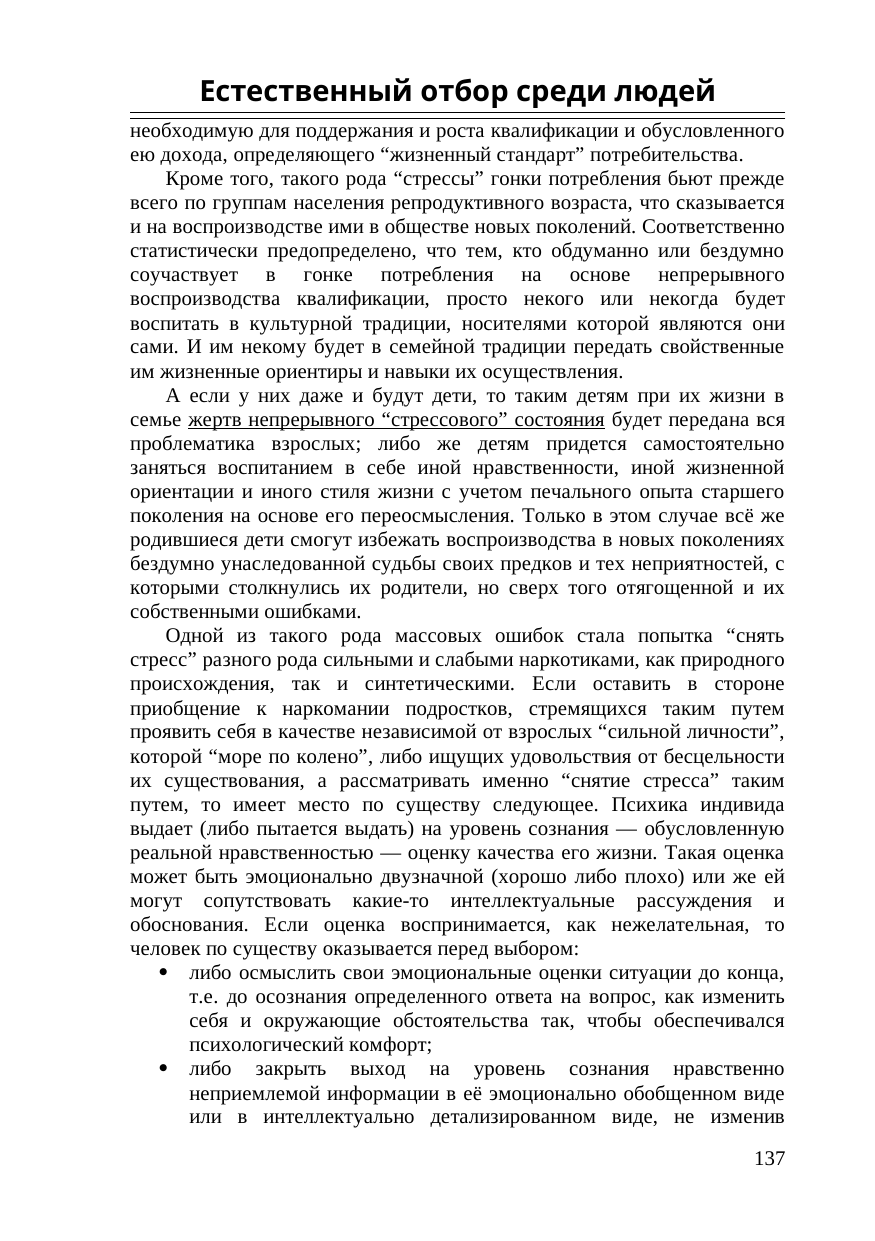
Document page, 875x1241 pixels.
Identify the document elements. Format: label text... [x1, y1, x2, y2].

text необходимую для поддержания и роста квалификации и обусловленного ею дохода, определяющего “жизненный стандарт” потребительства. [130, 119, 785, 166]
list либо осмыслить свои эмоциональные оценки ситуации до конца, т.е. до осознания определенного ответа на вопрос, как изменить себя и окружающие обстоятельства так, чтобы обеспечивался психологический комфорт; [159, 960, 785, 1056]
text Кроме того, такого рода “стрессы” гонки потребления бьют прежде всего по группам населения репродуктивного возраста, что сказывается и на воспроизводстве ими в обществе новых поколений. Соответственно статистически предопределено, что тем, кто обдуманно или бездумно соучаствует в гонке потребления на основе непрерывного воспроизводства квалификации, просто некого или некогда будет воспитать в культурной традиции, носителями которой являются они сами. И им некому будет в семейной традиции передать свойственные им жизненные ориентиры и навыки их осуществления. [130, 166, 785, 382]
text Одной из такого рода массовых ошибок стала попытка “снять стресс” разного рода сильными и слабыми наркотиками, как природного происхождения, так и синтетическими. Если оставить в стороне приобщение к наркомании подростков, стремящихся таким путем проявить себя в качестве независимой от взрослых “сильной личности”, которой “море по колено”, либо ищущих удовольствия от бесцельности их существования, а рассматривать именно “снятие стресса” таким путем, то имеет место по существу следующее. Психика индивида выдает (либо пытается выдать) на уровень сознания — обусловленную реальной нравственностью — оценку качества его жизни. Такая оценка может быть эмоционально двузначной (хорошо либо плохо) или же ей могут сопутствовать какие-то интеллектуальные рассуждения и обоснования. Если оценка воспринимается, как нежелательная, то человек по существу оказывается перед выбором: [130, 623, 785, 960]
text А если у них даже и будут дети, то таким детям при их жизни в семье жертв непрерывного “стрессового” состояния будет передана вся проблематика взрослых; либо же детям придется самостоятельно заняться воспитанием в себе иной нравственности, иной жизненной ориентации и иного стиля жизни с учетом печального опыта старшего поколения на основе его переосмысления. Только в этом случае всё же родившиеся дети смогут избежать воспроизводства в новых поколениях бездумно унаследованной судьбы своих предков и тех неприятностей, с которыми столкнулись их родители, но сверх того отягощенной и их собственными ошибками. [130, 382, 785, 623]
list либо закрыть выход на уровень сознания нравственно неприемлемой информации в её эмоционально обобщенном виде или в интеллектуально детализированном виде, не изменив [159, 1056, 785, 1128]
